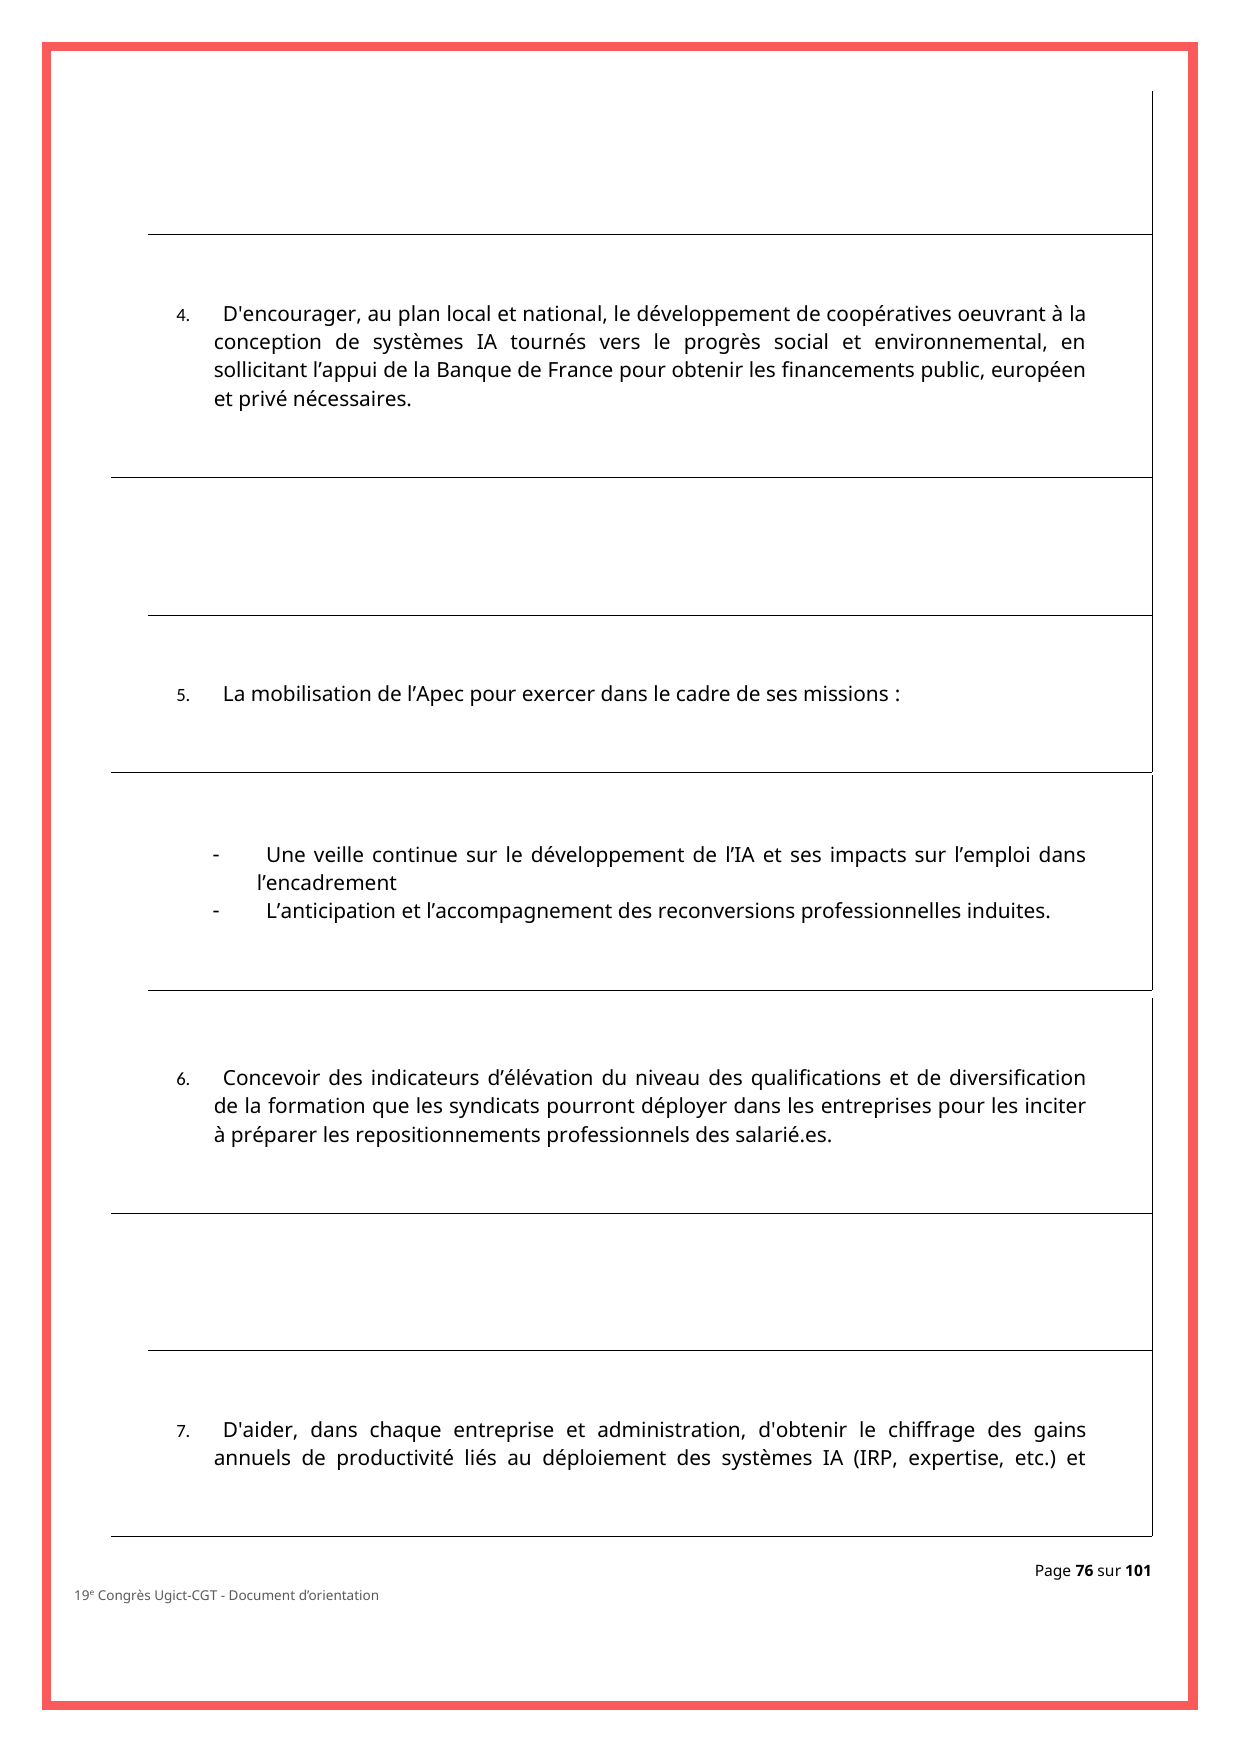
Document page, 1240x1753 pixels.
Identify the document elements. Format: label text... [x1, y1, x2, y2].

list D'encourager, au plan local et national, le développement de coopératives oeuvrant à la conception de systèmes IA tournés vers le progrès social et environnemental, en sollicitant l’appui de la Banque de France pour obtenir les financements public, européen et privé nécessaires. [111, 234, 1152, 477]
list Une veille continue sur le développement de l’IA et ses impacts sur l’emploi dans l’encadrement [148, 775, 1152, 897]
list Concevoir des indicateurs d’élévation du niveau des qualifications et de diversification de la formation que les syndicats pourront déployer dans les entreprises pour les inciter à préparer les repositionnements professionnels des salarié.es. [111, 998, 1152, 1213]
list D'aider, dans chaque entreprise et administration, d'obtenir le chiffrage des gains annuels de productivité liés au déploiement des systèmes IA (IRP, expertise, etc.) et [111, 1350, 1152, 1536]
list L’anticipation et l’accompagnement des reconversions professionnelles induites. [148, 897, 1152, 990]
list La mobilisation de l’Apec pour exercer dans le cadre de ses missions : [111, 615, 1152, 772]
